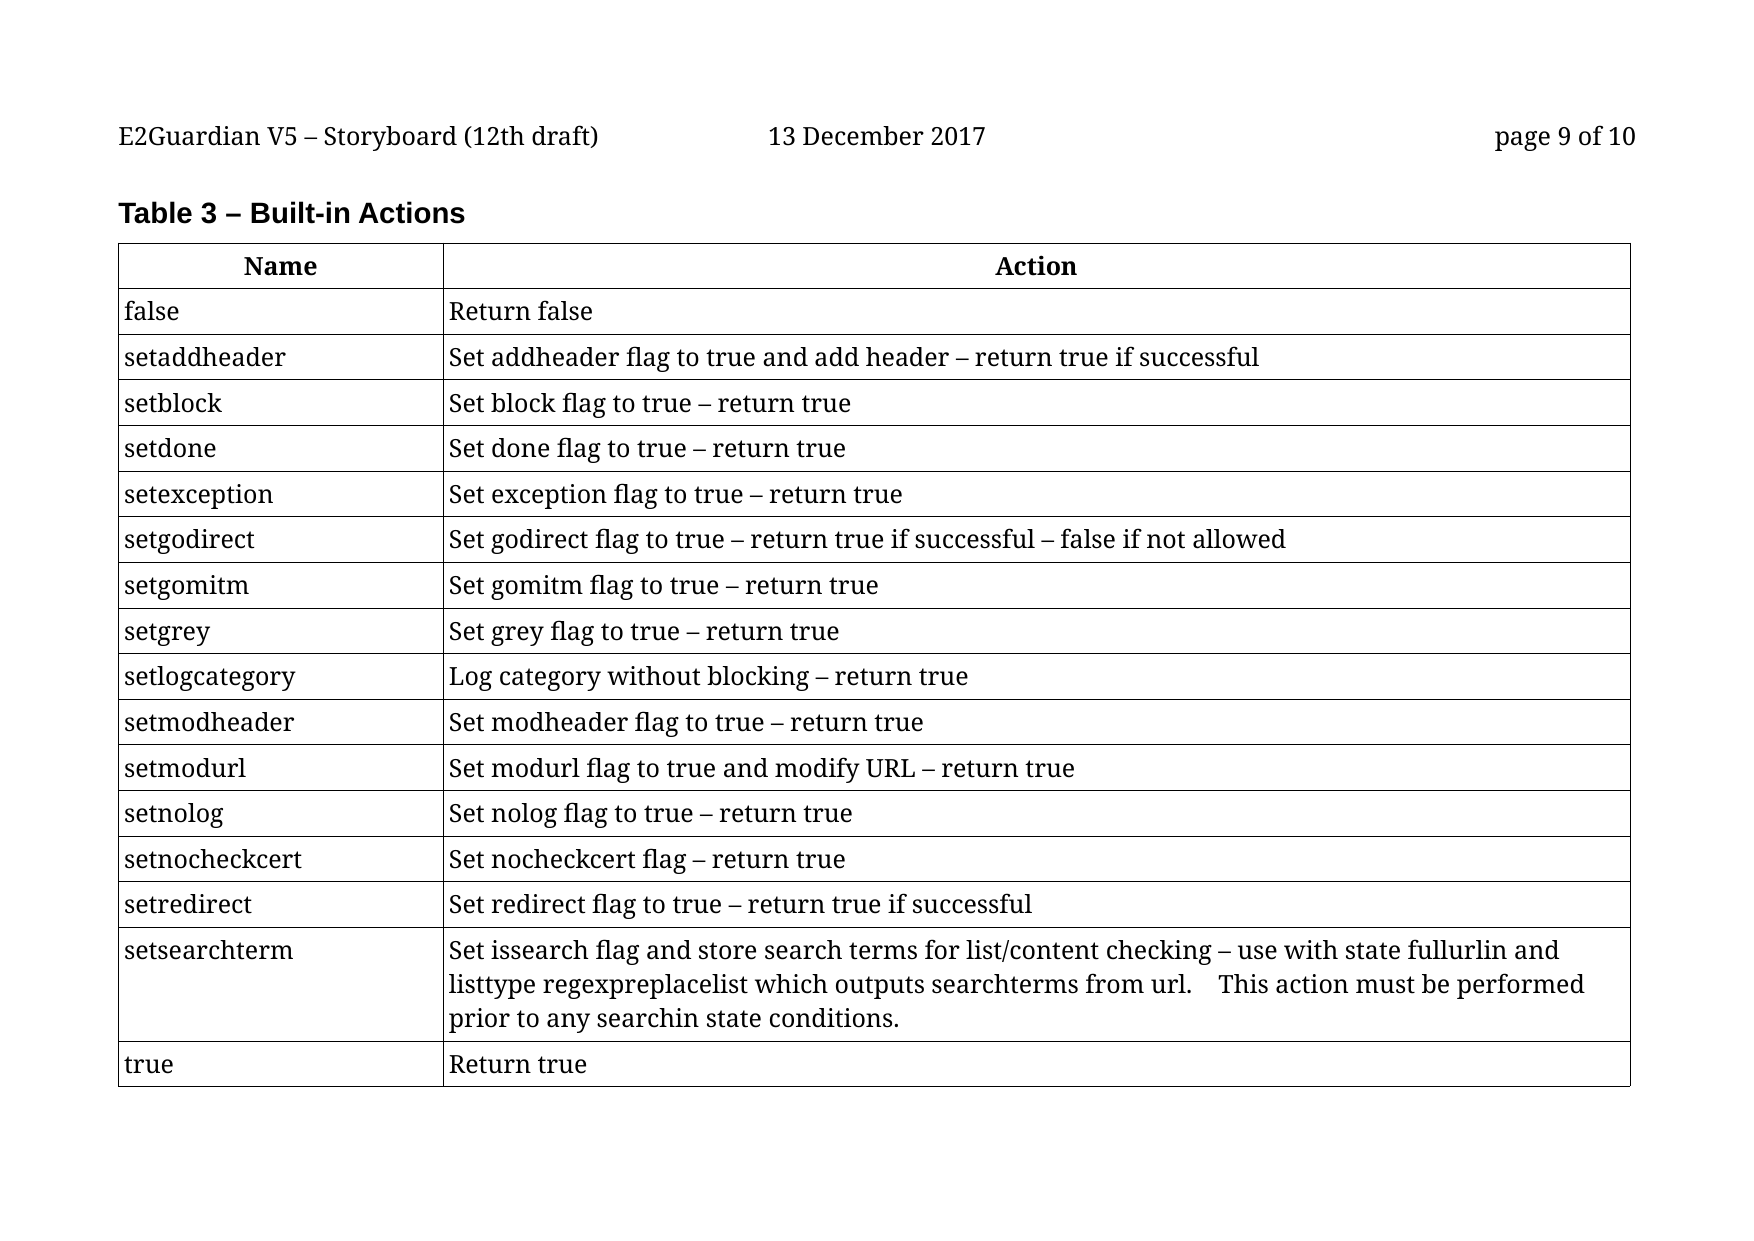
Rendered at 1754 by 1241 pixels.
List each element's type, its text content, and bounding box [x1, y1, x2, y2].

table_cell Set block flag to true – return true [444, 380, 1630, 425]
table_cell Set modurl flag to true and modify URL – return true [444, 745, 1630, 790]
table_cell setblock [119, 380, 443, 425]
table_cell Set godirect flag to true – return true if successful – false if not allowed [444, 517, 1630, 562]
table_cell Set done flag to true – return true [444, 426, 1630, 471]
table_cell setdone [119, 426, 443, 471]
table_cell setmodurl [119, 745, 443, 790]
table_cell Set issearch flag and store search terms for list/content checking – use with state fullurlin and listtype regexpreplacelist which outputs searchterms from url. This action must be performed prior to any searchin state conditions. [444, 928, 1630, 1041]
table_cell Set addheader flag to true and add header – return true if successful [444, 335, 1630, 379]
table_cell setmodheader [119, 700, 443, 744]
table_cell setgodirect [119, 517, 443, 562]
table_cell true [119, 1042, 443, 1086]
table_cell Return true [444, 1042, 1630, 1086]
table_cell setgrey [119, 609, 443, 653]
table_cell Set nocheckcert flag – return true [444, 837, 1630, 881]
table_cell Set exception flag to true – return true [444, 472, 1630, 516]
table_cell Set nolog flag to true – return true [444, 791, 1630, 836]
table_cell Set redirect flag to true – return true if successful [444, 882, 1630, 927]
table_cell setaddheader [119, 335, 443, 379]
table_header Name [119, 244, 443, 288]
table_cell false [119, 289, 443, 334]
table_cell setexception [119, 472, 443, 516]
table_cell setlogcategory [119, 654, 443, 699]
table_cell Return false [444, 289, 1630, 334]
table_cell setnolog [119, 791, 443, 836]
table_cell Set grey flag to true – return true [444, 609, 1630, 653]
table_cell setredirect [119, 882, 443, 927]
table_cell setgomitm [119, 563, 443, 607]
subtitle Table 3 – Built-in Actions [118, 196, 1636, 230]
table_cell Log category without blocking – return true [444, 654, 1630, 699]
table_header Action [444, 244, 1630, 288]
table_cell Set modheader flag to true – return true [444, 700, 1630, 744]
table_cell setsearchterm [119, 928, 443, 1041]
table_cell setnocheckcert [119, 837, 443, 881]
table_cell Set gomitm flag to true – return true [444, 563, 1630, 607]
